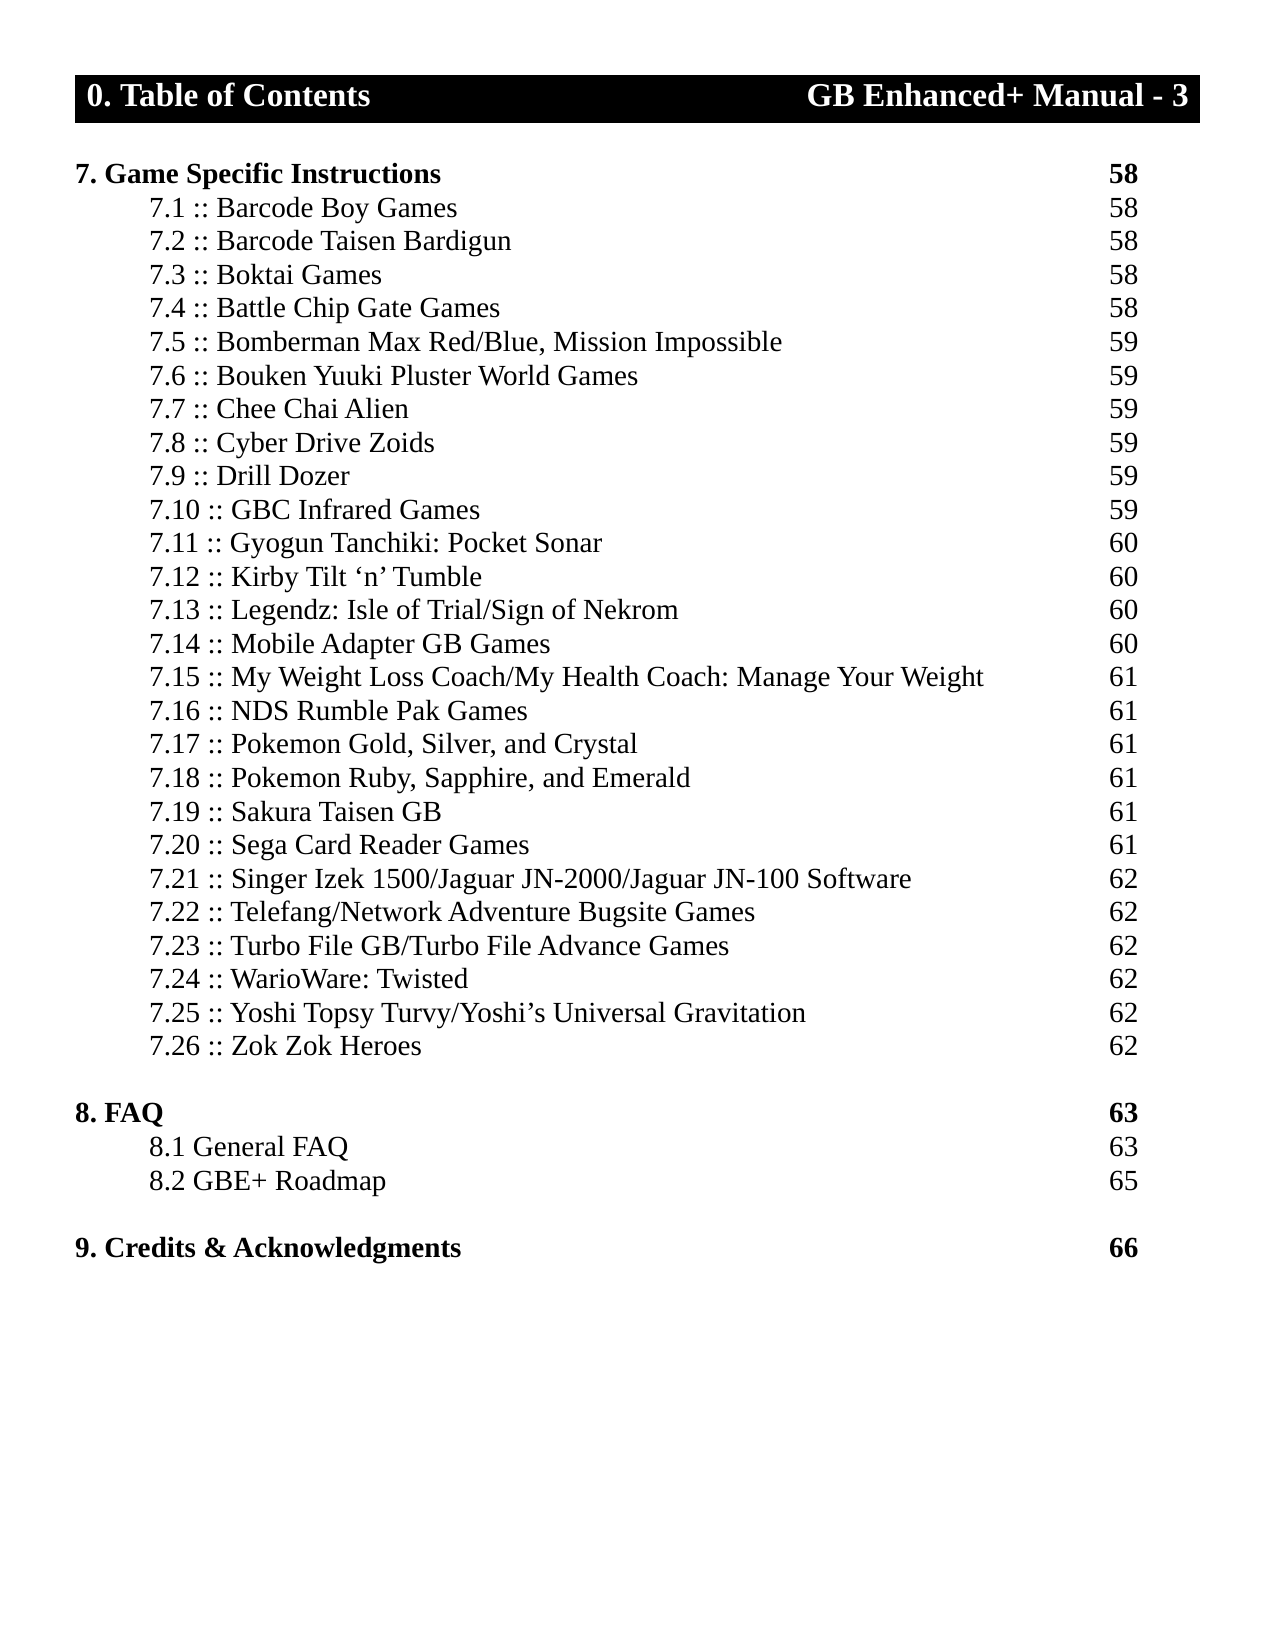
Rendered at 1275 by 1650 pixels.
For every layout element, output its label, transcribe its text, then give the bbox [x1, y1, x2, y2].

text 7.2 :: Barcode Taisen Bardigun 58 [75, 223, 1200, 257]
text 7.15 :: My Weight Loss Coach/My Health Coach: Manage Your Weight 61 [75, 659, 1200, 693]
text 7.8 :: Cyber Drive Zoids 59 [75, 425, 1200, 458]
text 7.12 :: Kirby Tilt ‘n’ Tumble 60 [75, 559, 1200, 592]
text 7.3 :: Boktai Games 58 [75, 257, 1200, 291]
text 7.20 :: Sega Card Reader Games 61 [75, 827, 1200, 861]
text 7.7 :: Chee Chai Alien 59 [75, 391, 1200, 425]
text 7.23 :: Turbo File GB/Turbo File Advance Games 62 [75, 928, 1200, 961]
text 7.5 :: Bomberman Max Red/Blue, Mission Impossible 59 [75, 324, 1200, 358]
text 8. FAQ 63 [75, 1096, 1200, 1129]
text 0. Table of Contents GB Enhanced+ Manual - 3 [75, 75, 1200, 122]
text 7.13 :: Legendz: Isle of Trial/Sign of Nekrom 60 [75, 592, 1200, 626]
text 7.14 :: Mobile Adapter GB Games 60 [75, 626, 1200, 659]
text 7.24 :: WarioWare: Twisted 62 [75, 961, 1200, 995]
text 8.1 General FAQ 63 [75, 1129, 1200, 1163]
text 7.10 :: GBC Infrared Games 59 [75, 492, 1200, 525]
text 7.4 :: Battle Chip Gate Games 58 [75, 291, 1200, 324]
text 8.2 GBE+ Roadmap 65 [75, 1163, 1200, 1196]
text 7.21 :: Singer Izek 1500/Jaguar JN-2000/Jaguar JN-100 Software 62 [75, 861, 1200, 894]
text 7.6 :: Bouken Yuuki Pluster World Games 59 [75, 358, 1200, 391]
text 7.17 :: Pokemon Gold, Silver, and Crystal 61 [75, 727, 1200, 760]
text 7.9 :: Drill Dozer 59 [75, 458, 1200, 492]
text 7.16 :: NDS Rumble Pak Games 61 [75, 693, 1200, 727]
text 7.26 :: Zok Zok Heroes 62 [75, 1028, 1200, 1062]
text 7.1 :: Barcode Boy Games 58 [75, 190, 1200, 223]
text 7.18 :: Pokemon Ruby, Sapphire, and Emerald 61 [75, 760, 1200, 794]
text 7.25 :: Yoshi Topsy Turvy/Yoshi’s Universal Gravitation 62 [75, 995, 1200, 1028]
text 7.11 :: Gyogun Tanchiki: Pocket Sonar 60 [75, 525, 1200, 559]
text 9. Credits & Acknowledgments 66 [75, 1230, 1200, 1263]
text 7.19 :: Sakura Taisen GB 61 [75, 794, 1200, 827]
text 7. Game Specific Instructions 58 [75, 156, 1200, 190]
text 7.22 :: Telefang/Network Adventure Bugsite Games 62 [75, 894, 1200, 928]
